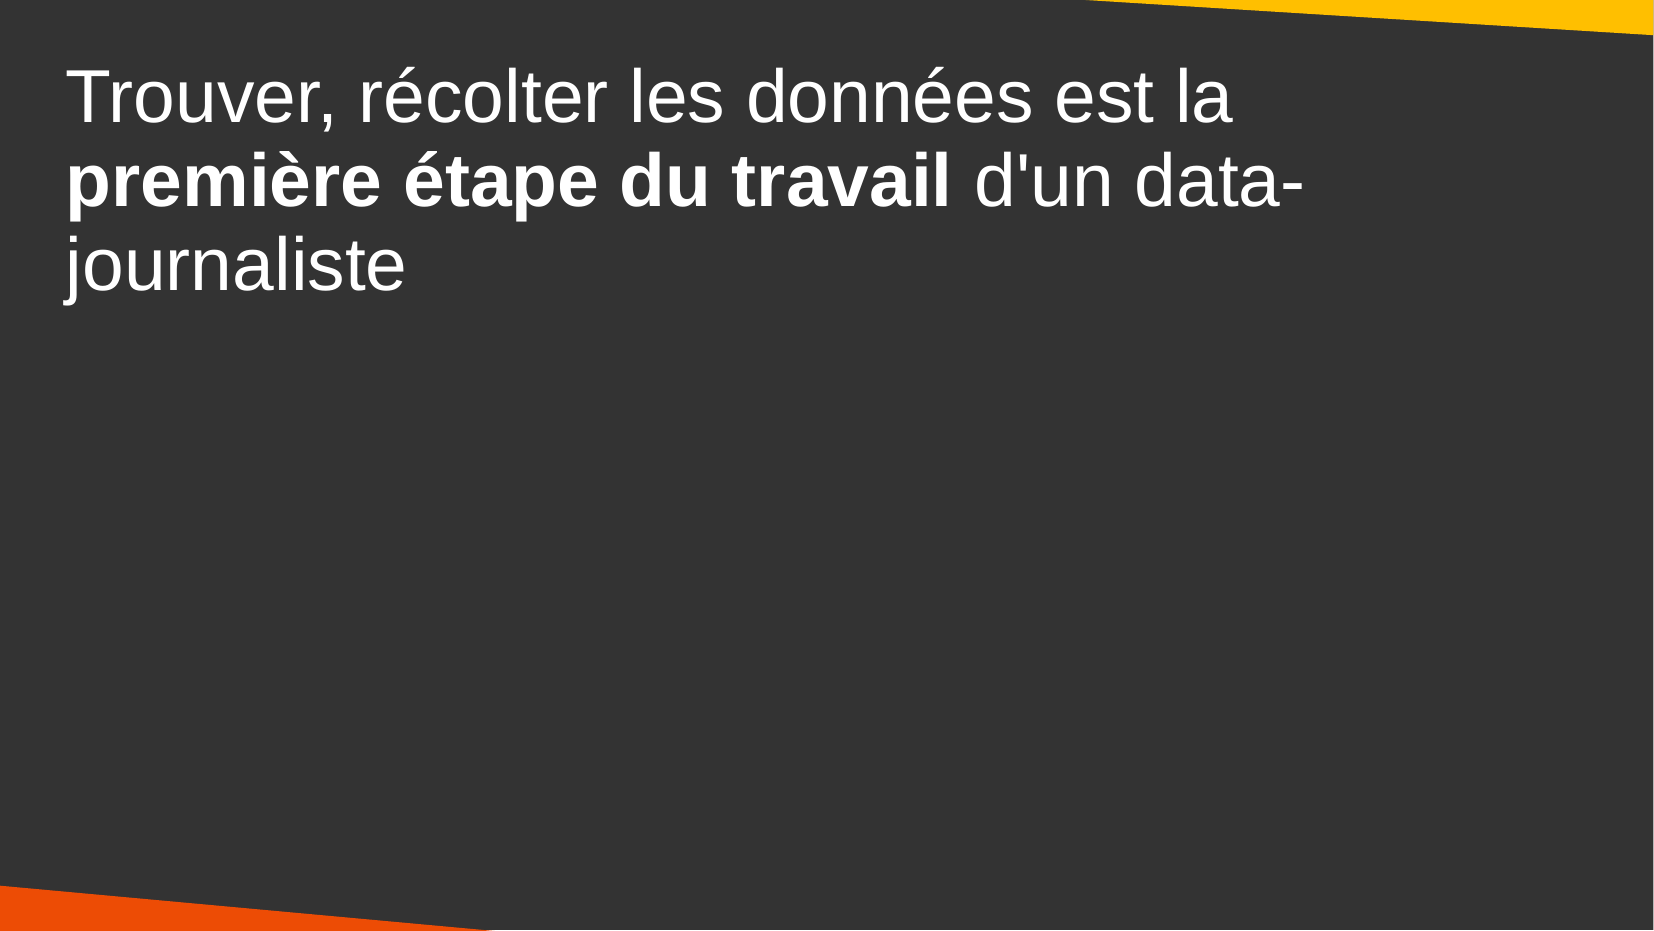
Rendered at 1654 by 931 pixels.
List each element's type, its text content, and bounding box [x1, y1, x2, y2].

text_box [0, 885, 495, 931]
list Trouver, récolter les données est la première étape du travail d'un data-journaliste [65, 54, 1554, 640]
text_box [1085, 0, 1654, 36]
